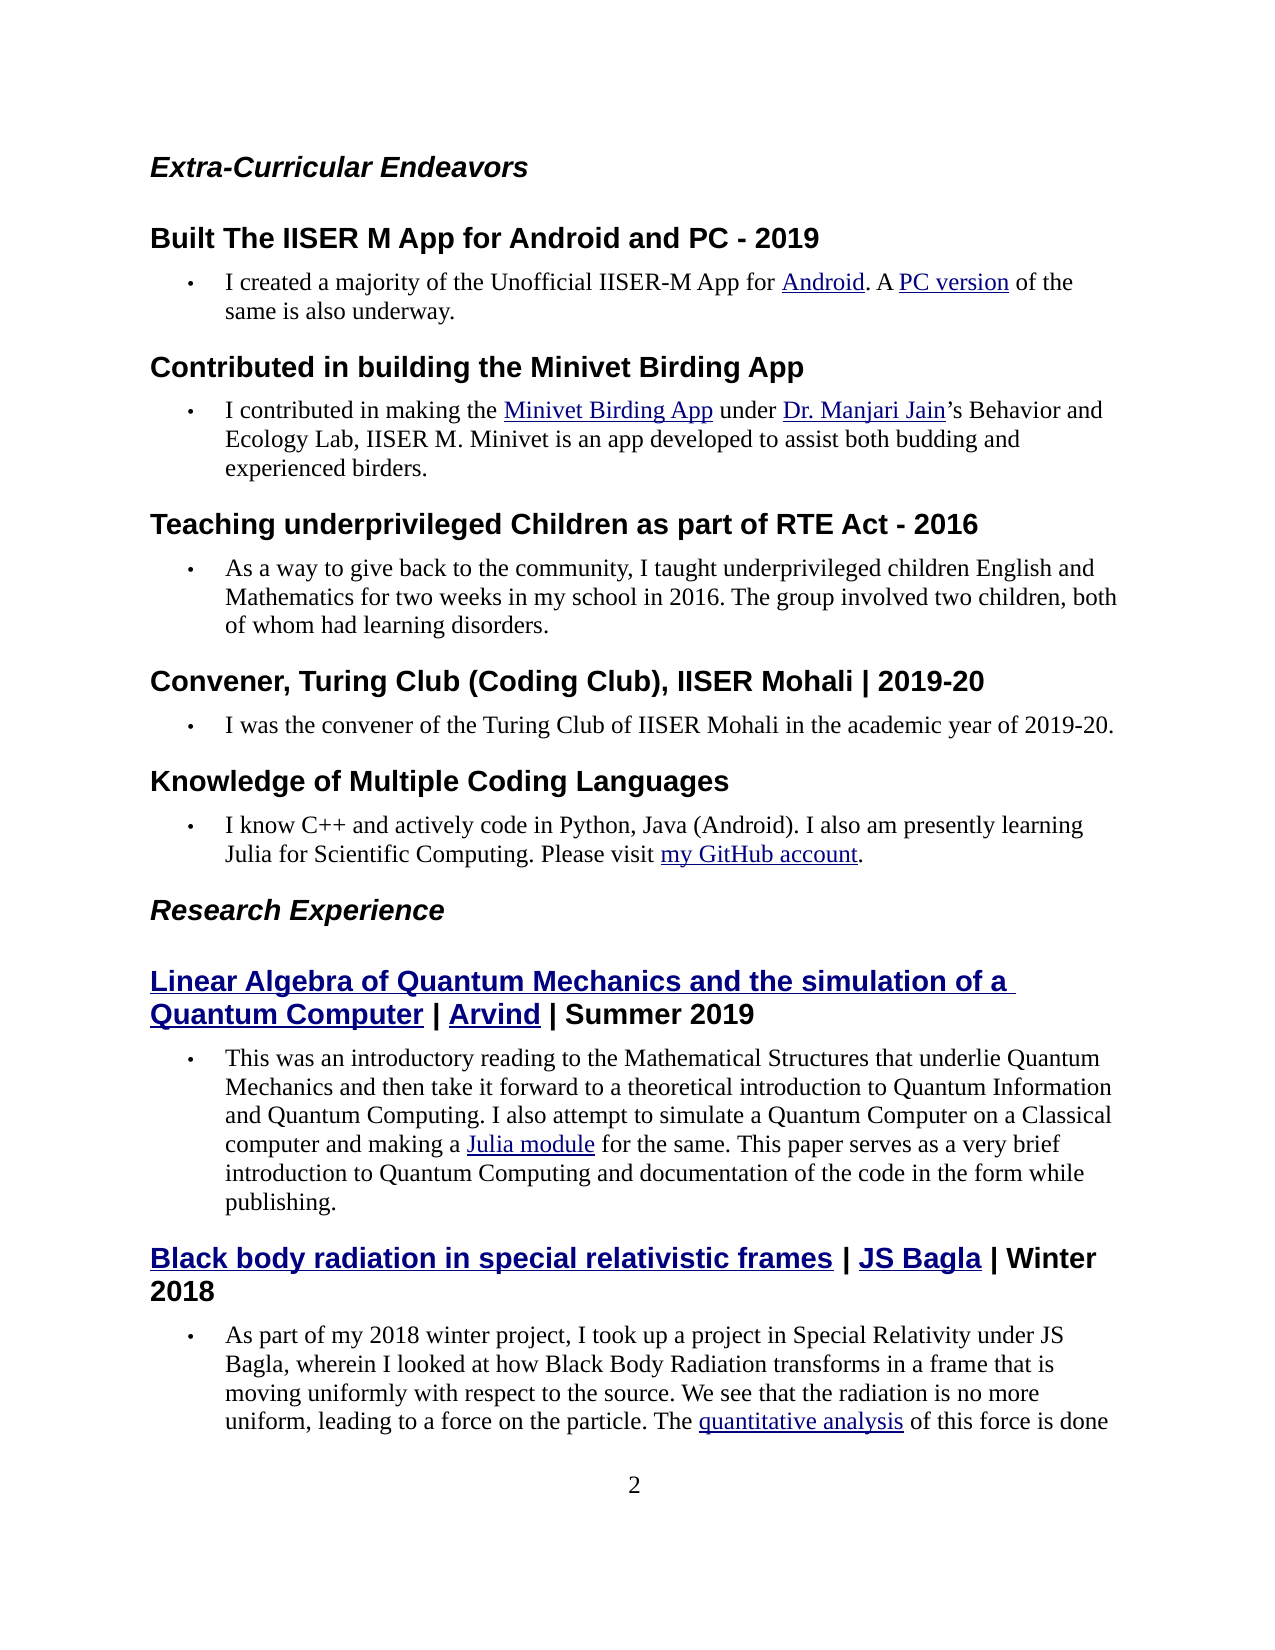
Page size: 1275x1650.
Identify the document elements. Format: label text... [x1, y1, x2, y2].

subtitle Research Experience [150, 892, 1125, 926]
subtitle Built The IISER M App for Android and PC - 2019 [150, 221, 1125, 254]
subtitle Extra-Curricular Endeavors [150, 150, 1125, 183]
subtitle Knowledge of Multiple Coding Languages [150, 764, 1125, 797]
subtitle Contributed in building the Minivet Birding App [150, 349, 1125, 383]
list I was the convener of the Turing Club of IISER Mohali in the academic year of 2019-20. [187, 710, 1125, 739]
subtitle Convener, Turing Club (Coding Club), IISER Mohali | 2019-20 [150, 664, 1125, 698]
list This was an introductory reading to the Mathematical Structures that underlie Quantum Mechanics and then take it forward to a theoretical introduction to Quantum Information and Quantum Computing. I also attempt to simulate a Quantum Computer on a Classical computer and making a Julia module for the same. This paper serves as a very brief introduction to Quantum Computing and documentation of the code in the form while publishing. [187, 1043, 1125, 1216]
subtitle Black body radiation in special relativistic frames | JS Bagla | Winter 2018 [150, 1241, 1125, 1308]
list As part of my 2018 winter project, I took up a project in Special Relativity under JS Bagla, wherein I looked at how Black Body Radiation transforms in a frame that is moving uniformly with respect to the source. We see that the radiation is no more uniform, leading to a force on the particle. The quantitative analysis of this force is done [187, 1320, 1125, 1435]
list I contributed in making the Minivet Birding App under Dr. Manjari Jain’s Behavior and Ecology Lab, IISER M. Minivet is an app developed to assist both budding and experienced birders. [187, 396, 1125, 482]
subtitle Linear Algebra of Quantum Mechanics and the simulation of a Quantum Computer | Arvind | Summer 2019 [150, 963, 1125, 1031]
list I created a majority of the Unofficial IISER-M App for Android. A PC version of the same is also underway. [187, 267, 1125, 324]
list As a way to give back to the community, I taught underprivileged children English and Mathematics for two weeks in my school in 2016. The group involved two children, both of whom had learning disorders. [187, 553, 1125, 639]
list I know C++ and actively code in Python, Java (Android). I also am presently learning Julia for Scientific Computing. Please visit my GitHub account. [187, 810, 1125, 867]
subtitle Teaching underprivileged Children as part of RTE Act - 2016 [150, 507, 1125, 540]
